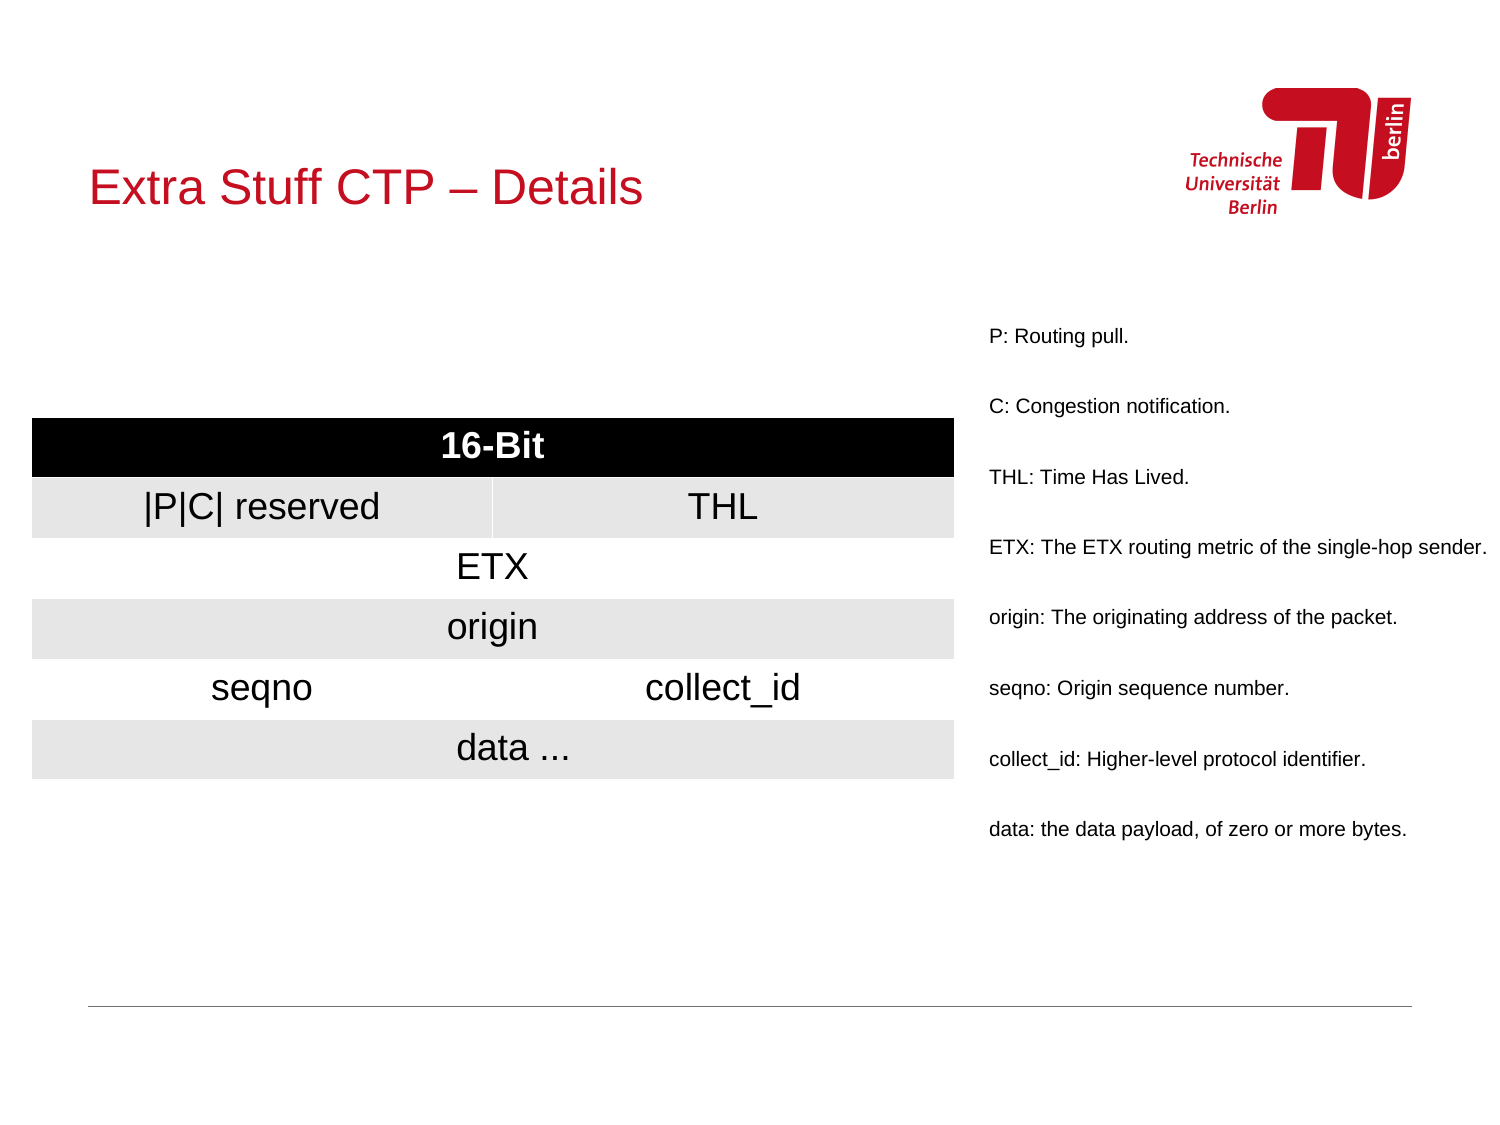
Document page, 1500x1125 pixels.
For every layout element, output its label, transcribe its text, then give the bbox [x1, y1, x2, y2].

table_cell seqno [32, 660, 492, 719]
table_cell origin [32, 599, 954, 659]
table_cell data ... [32, 720, 954, 779]
text_box P: Routing pull. C: Congestion notification. THL: Time Has Lived. ETX: The ETX routing metric of the single-hop sender. origin: The originating address of the packet. seqno: Origin sequence number. collect_id: Higher-level protocol identifier. data: the data payload, of zero or more bytes. [974, 314, 1500, 934]
picture [1186, 88, 1411, 120]
table_cell collect_id [493, 660, 954, 719]
table_cell THL [493, 478, 954, 538]
table_header 16-Bit [32, 418, 954, 477]
table_cell ETX [32, 539, 954, 598]
title Extra Stuff CTP – Details [88, 120, 1411, 215]
table_cell |P|C| reserved [32, 478, 492, 538]
